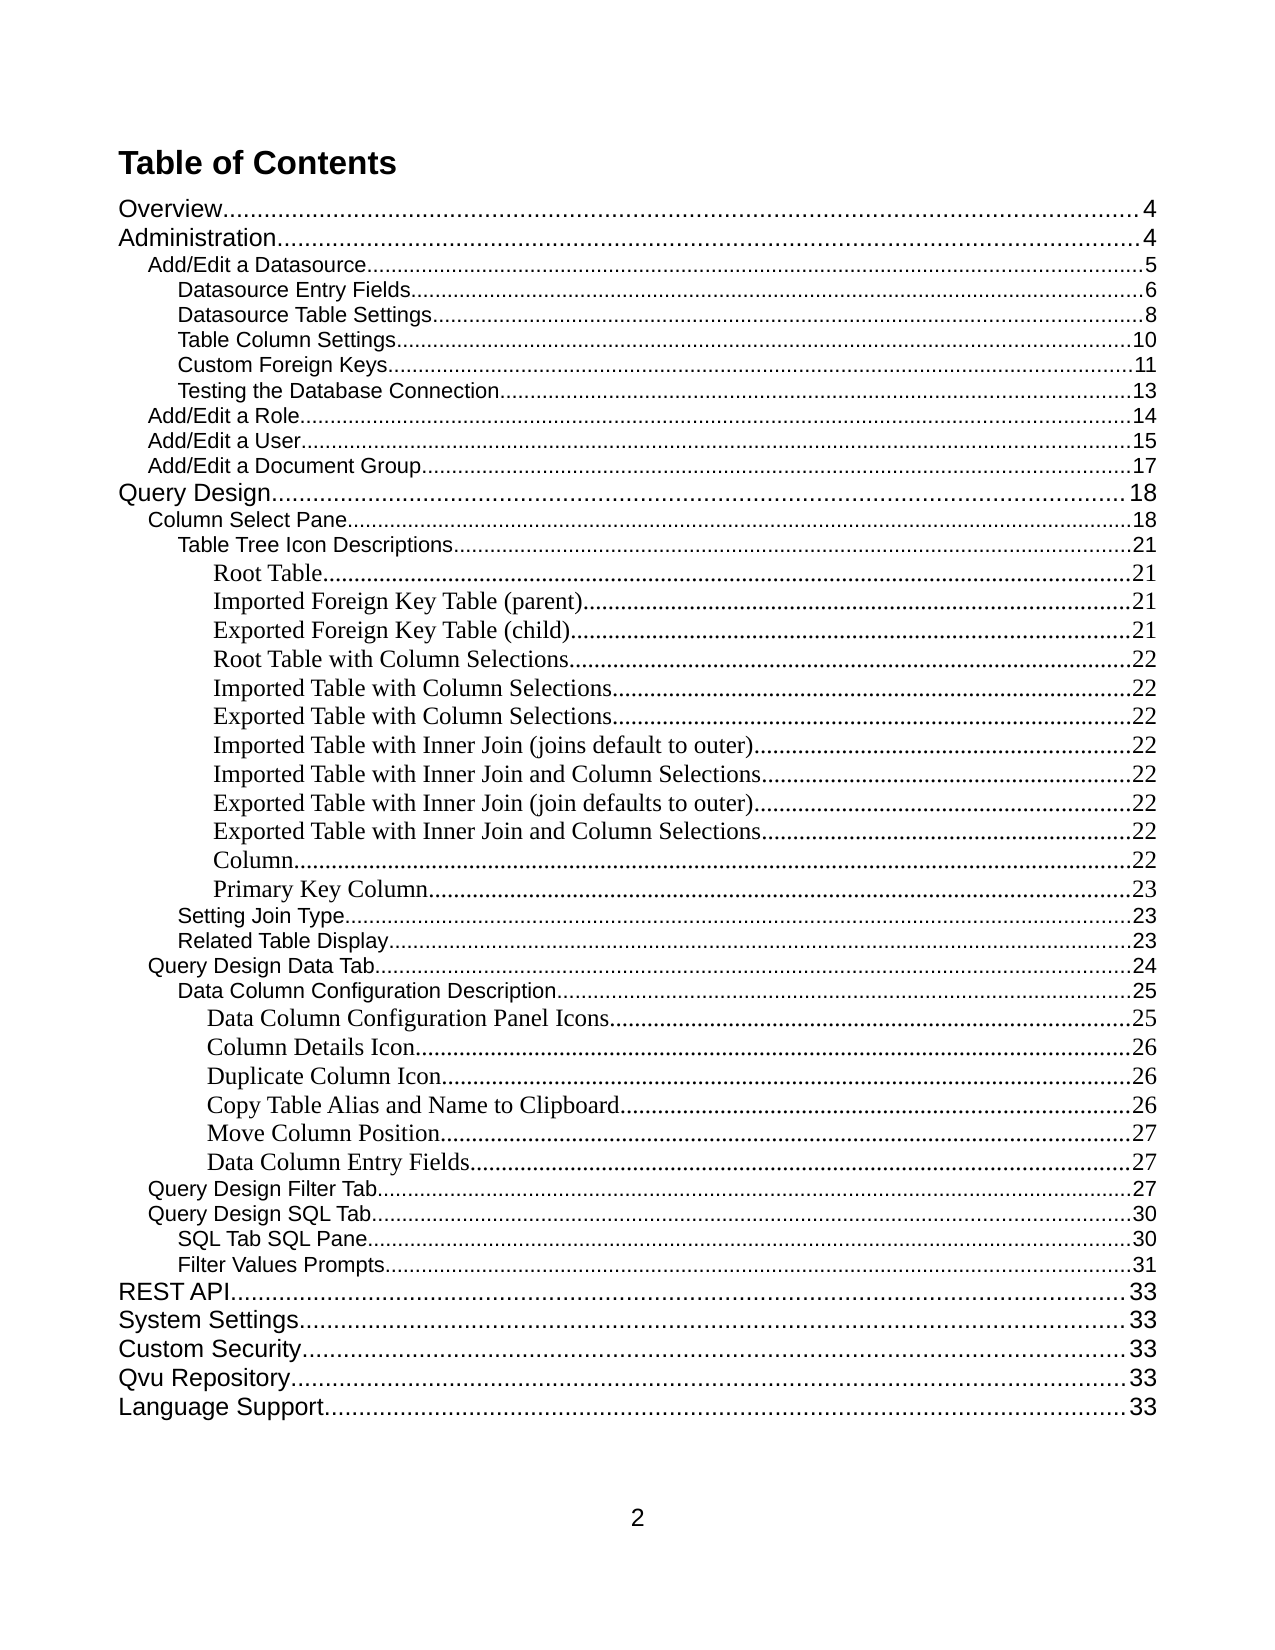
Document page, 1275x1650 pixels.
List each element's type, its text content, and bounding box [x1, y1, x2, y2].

text Custom Security 33 [118, 1334, 1157, 1363]
text Imported Table with Column Selections 22 [207, 673, 1157, 701]
text Table Tree Icon Descriptions 21 [177, 532, 1157, 558]
text Exported Table with Inner Join and Column Selections 22 [207, 816, 1157, 845]
text Table Column Settings 10 [177, 327, 1157, 352]
text Filter Values Prompts 31 [177, 1252, 1157, 1277]
text Add/Edit a User 15 [148, 428, 1157, 453]
text Setting Join Type 23 [177, 903, 1157, 928]
text SQL Tab SQL Pane 30 [177, 1226, 1157, 1252]
text Administration 4 [118, 223, 1157, 252]
text Column Select Pane 18 [148, 507, 1157, 532]
text Testing the Database Connection 13 [177, 378, 1157, 403]
text Add/Edit a Role 14 [148, 403, 1157, 428]
text Data Column Configuration Panel Icons 25 [207, 1003, 1157, 1032]
text Exported Table with Inner Join (join defaults to outer) 22 [207, 788, 1157, 816]
text Query Design Data Tab 24 [148, 953, 1157, 978]
text Query Design 18 [118, 478, 1157, 507]
text Add/Edit a Datasource 5 [148, 252, 1157, 277]
text System Settings 33 [118, 1306, 1157, 1334]
text Language Support 33 [118, 1392, 1157, 1421]
text Root Table 21 [207, 558, 1157, 586]
text Datasource Table Settings 8 [177, 302, 1157, 327]
text Column 22 [207, 845, 1157, 874]
subtitle Table of Contents [118, 143, 1157, 182]
text Column Details Icon 26 [207, 1032, 1157, 1061]
text Imported Table with Inner Join (joins default to outer) 22 [207, 730, 1157, 759]
text Duplicate Column Icon 26 [207, 1061, 1157, 1090]
text Exported Table with Column Selections 22 [207, 701, 1157, 730]
text Custom Foreign Keys 11 [177, 352, 1157, 378]
text Data Column Configuration Description 25 [177, 978, 1157, 1003]
text Move Column Position 27 [207, 1118, 1157, 1147]
text Add/Edit a Document Group 17 [148, 453, 1157, 478]
text Query Design Filter Tab 27 [148, 1176, 1157, 1201]
text Imported Foreign Key Table (parent) 21 [207, 586, 1157, 615]
text Query Design SQL Tab 30 [148, 1201, 1157, 1226]
text Overview 4 [118, 194, 1157, 223]
text Related Table Display 23 [177, 928, 1157, 953]
text Exported Foreign Key Table (child) 21 [207, 615, 1157, 644]
text Qvu Repository 33 [118, 1363, 1157, 1392]
text Datasource Entry Fields 6 [177, 277, 1157, 302]
text Copy Table Alias and Name to Clipboard 26 [207, 1090, 1157, 1118]
text Data Column Entry Fields 27 [207, 1147, 1157, 1176]
text REST API 33 [118, 1277, 1157, 1306]
text Root Table with Column Selections 22 [207, 644, 1157, 673]
text Imported Table with Inner Join and Column Selections 22 [207, 759, 1157, 788]
text Primary Key Column 23 [207, 874, 1157, 903]
